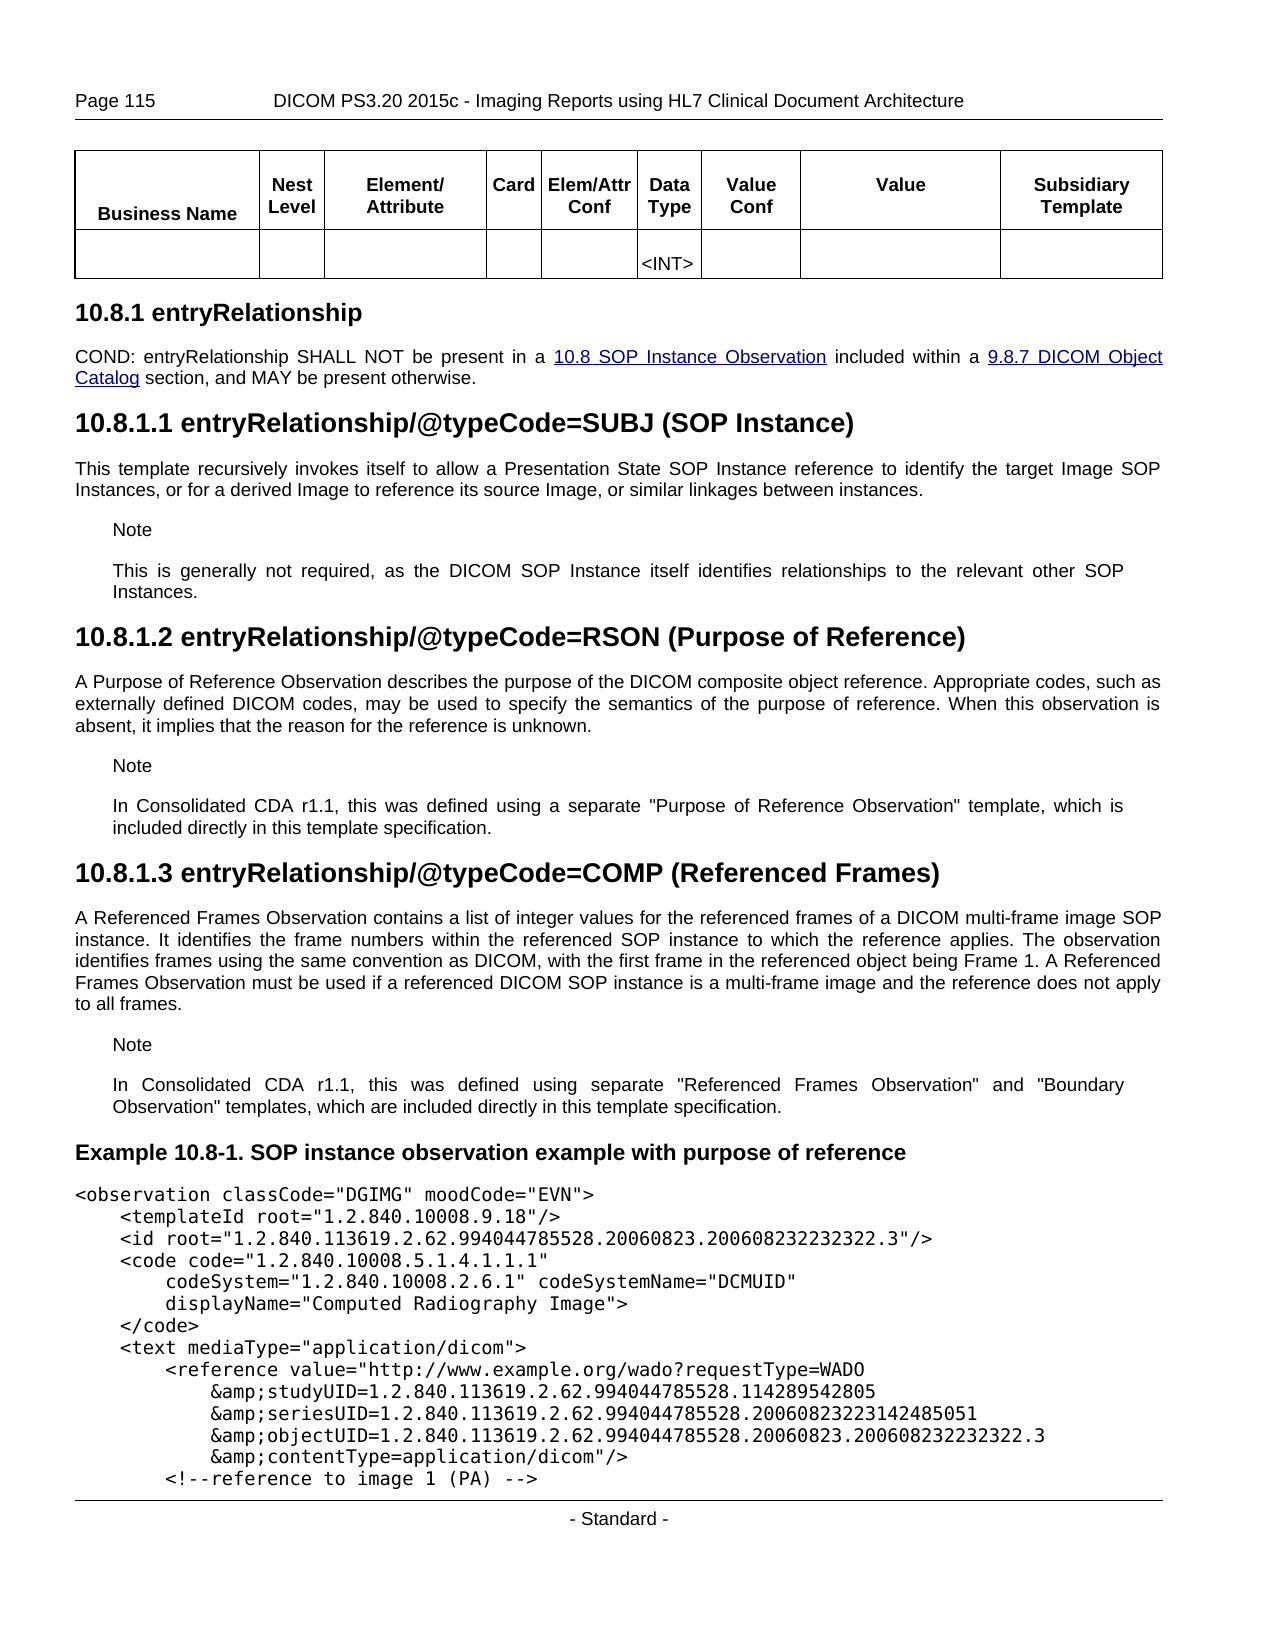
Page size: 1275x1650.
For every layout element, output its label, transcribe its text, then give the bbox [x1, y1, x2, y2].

table_cell [325, 230, 486, 278]
text Note [112, 519, 1125, 541]
text A Referenced Frames Observation contains a list of integer values for the referenced frames of a DICOM multi-frame image SOP instance. It identifies the frame numbers within the referenced SOP instance to which the reference applies. The observation identifies frames using the same convention as DICOM, with the first frame in the referenced object being Frame 1. A Referenced Frames Observation must be used if a referenced DICOM SOP instance is a multi-frame image and the reference does not apply to all frames. [75, 907, 1162, 1015]
table_header Value Conf [702, 151, 800, 228]
table_header Subsidiary Template [1001, 151, 1162, 228]
text This is generally not required, as the DICOM SOP Instance itself identifies relationships to the relevant other SOP Instances. [112, 559, 1125, 603]
table_header Element/​Attribute [325, 151, 486, 228]
table_header Card [487, 151, 541, 228]
text 10.8.1 entryRelationship [75, 298, 1162, 327]
text Example 10.8-1. SOP instance observation example with purpose of reference [75, 1139, 1162, 1165]
text This template recursively invokes itself to allow a Presentation State SOP Instance reference to identify the target Image SOP Instances, or for a derived Image to reference its source Image, or similar linkages between instances. [75, 457, 1162, 500]
text 10.8.1.3 entryRelationship/@typeCode=COMP (Referenced Frames) [75, 857, 1162, 888]
table_cell [801, 230, 1000, 278]
table_cell [76, 230, 259, 278]
table_cell [542, 230, 637, 278]
table_header Data Type [638, 151, 701, 228]
text Note [112, 755, 1125, 776]
text In Consolidated CDA r1.1, this was defined using a separate "Purpose of Reference Observation" template, which is included directly in this template specification. [112, 795, 1125, 838]
text Note [112, 1033, 1125, 1055]
table_header Business Name [76, 151, 259, 228]
table_cell [702, 230, 800, 278]
text In Consolidated CDA r1.1, this was defined using separate "Referenced Frames Observation" and "Boundary Observation" templates, which are included directly in this template specification. [112, 1074, 1125, 1117]
table_header Nest Level [260, 151, 324, 228]
table_cell [487, 230, 541, 278]
table_cell <INT> [638, 230, 701, 278]
text A Purpose of Reference Observation describes the purpose of the DICOM composite object reference. Appropriate codes, such as externally defined DICOM codes, may be used to specify the semantics of the purpose of reference. When this observation is absent, it implies that the reason for the reference is unknown. [75, 671, 1162, 736]
table_cell [260, 230, 324, 278]
text 10.8.1.1 entryRelationship/@typeCode=SUBJ (SOP Instance) [75, 407, 1162, 438]
text COND: entryRelationship SHALL NOT be present in a 10.8 SOP Instance Observation included within a 9.8.7 DICOM Object Catalog section, and MAY be present otherwise. [75, 345, 1162, 388]
text <observation classCode="DGIMG" moodCode="EVN"> <templateId root="1.2.840.10008.9.18"/> <id root="1.2.840.113619.2.62.994044785528.20060823.200608232232322.3"/> <code code="1.2.840.10008.5.1.4.1.1.1" codeSystem="1.2.840.10008.2.6.1" codeSystemName="DCMUID" displayName="Computed Radiography Image"> </code> <text mediaType="application/dicom"> <reference value="http://www.example.org/wado?requestType=WADO &amp;studyUID=1.2.840.113619.2.62.994044785528.114289542805 &amp;seriesUID=1.2.840.113619.2.62.994044785528.20060823223142485051 &amp;objectUID=1.2.840.113619.2.62.994044785528.20060823.200608232232322.3 &amp;contentType=application/dicom"/> <!--reference to image 1 (PA) --> [75, 1184, 1162, 1490]
text 10.8.1.2 entryRelationship/@typeCode=RSON (Purpose of Reference) [75, 621, 1162, 653]
table_cell [1001, 230, 1162, 278]
table_header Elem/Attr Conf [542, 151, 637, 228]
table_header Value [801, 151, 1000, 228]
